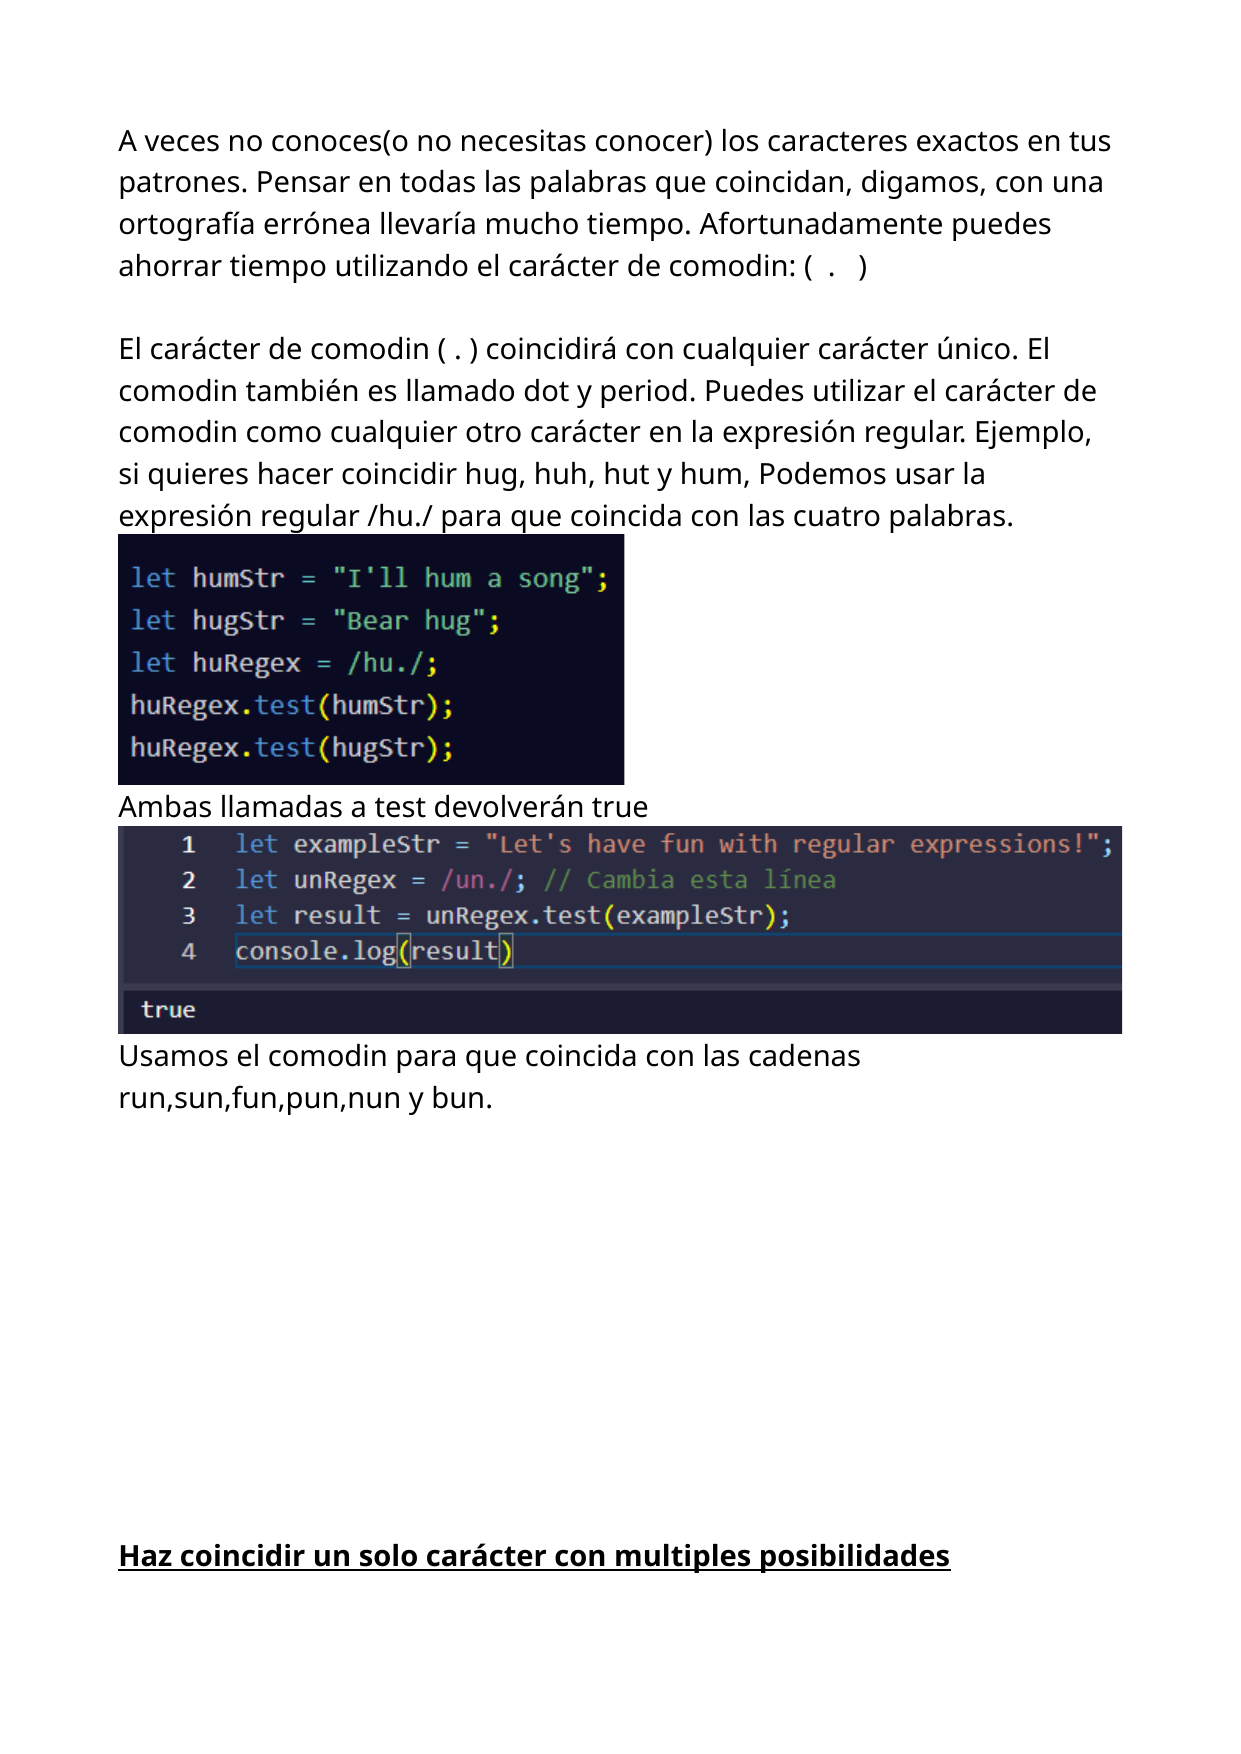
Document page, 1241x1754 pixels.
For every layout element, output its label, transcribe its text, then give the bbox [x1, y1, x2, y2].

text El carácter de comodin ( . ) coincidirá con cualquier carácter único. El comodin también es llamado dot y period. Puedes utilizar el carácter de comodin como cualquier otro carácter en la expresión regular. Ejemplo, si quieres hacer coincidir hug, huh, hut y hum, Podemos usar la expresión regular /hu./ para que coincida con las cuatro palabras. [118, 326, 1122, 535]
text Usamos el comodin para que coincida con las cadenas run,sun,fun,pun,nun y bun. [118, 1034, 1122, 1117]
text Haz coincidir un solo carácter con multiples posibilidades [118, 1534, 1122, 1575]
text Ambas llamadas a test devolverán true [118, 785, 1122, 826]
text A veces no conoces(o no necesitas conocer) los caracteres exactos en tus patrones. Pensar en todas las palabras que coincidan, digamos, con una ortografía errónea llevaría mucho tiempo. Afortunadamente puedes ahorrar tiempo utilizando el carácter de comodin: ( . ) [118, 118, 1122, 285]
